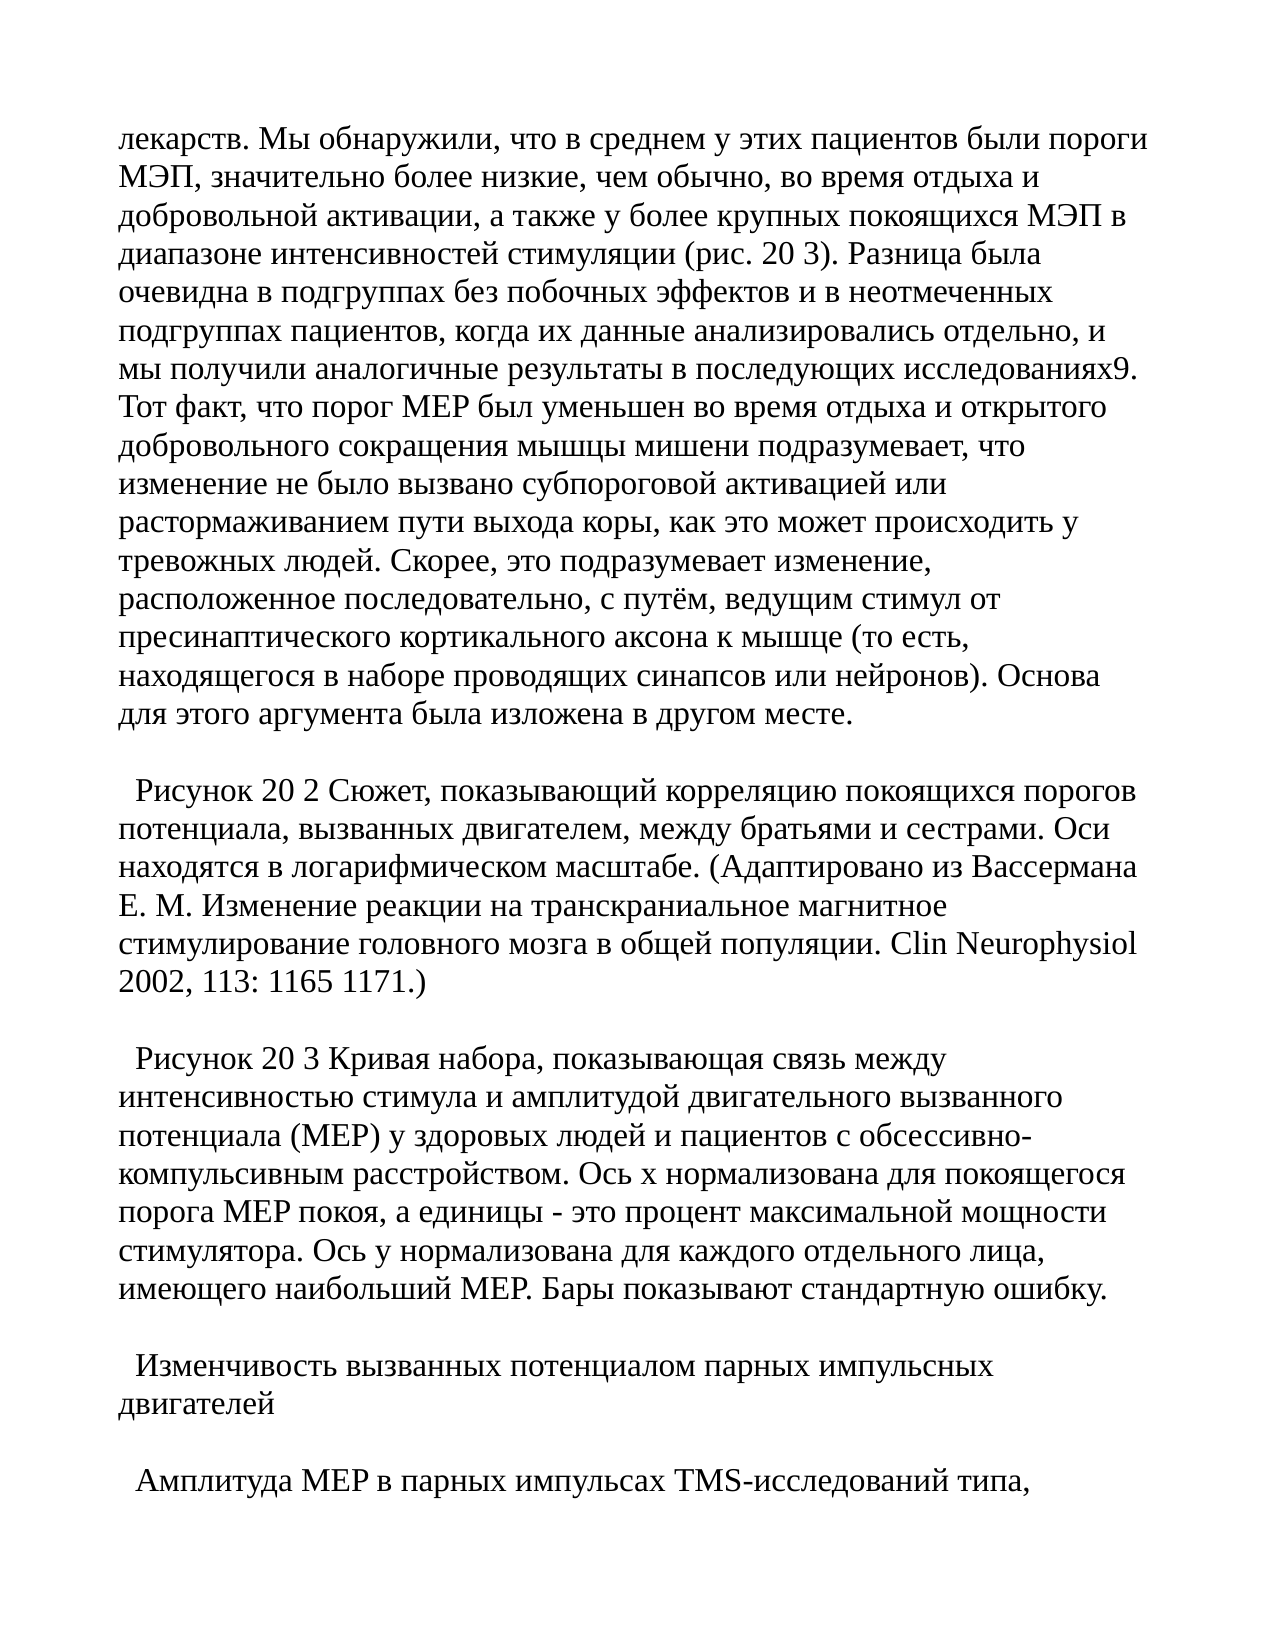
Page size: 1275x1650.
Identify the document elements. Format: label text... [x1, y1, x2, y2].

text Амплитуда MEP в парных импульсах TMS-исследований типа, [118, 1460, 1157, 1498]
text Изменчивость вызванных потенциалом парных импульсных двигателей [118, 1345, 1157, 1421]
text Рисунок 20 2 Сюжет, показывающий корреляцию покоящихся порогов потенциала, вызванных двигателем, между братьями и сестрами. Оси находятся в логарифмическом масштабе. (Адаптировано из Вассермана Е. М. Изменение реакции на транскраниальное магнитное стимулирование головного мозга в общей популяции. Clin Neurophysiol 2002, 113: 1165 1171.) [118, 770, 1157, 1000]
text Рисунок 20 3 Кривая набора, показывающая связь между интенсивностью стимула и амплитудой двигательного вызванного потенциала (MEP) у здоровых людей и пациентов с обсессивно-компульсивным расстройством. Ось x нормализована для покоящегося порога MEP покоя, а единицы - это процент максимальной мощности стимулятора. Ось y нормализована для каждого отдельного лица, имеющего наибольший MEP. Бары показывают стандартную ошибку. [118, 1038, 1157, 1306]
text лекарств. Мы обнаружили, что в среднем у этих пациентов были пороги МЭП, значительно более низкие, чем обычно, во время отдыха и добровольной активации, а также у более крупных покоящихся МЭП в диапазоне интенсивностей стимуляции (рис. 20 3). Разница была очевидна в подгруппах без побочных эффектов и в неотмеченных подгруппах пациентов, когда их данные анализировались отдельно, и мы получили аналогичные результаты в последующих исследованиях9. Тот факт, что порог MEP был уменьшен во время отдыха и открытого добровольного сокращения мышцы мишени подразумевает, что изменение не было вызвано субпороговой активацией или растормаживанием пути выхода коры, как это может происходить у тревожных людей. Скорее, это подразумевает изменение, расположенное последовательно, с путём, ведущим стимул от пресинаптического кортикального аксона к мышце (то есть, находящегося в наборе проводящих синапсов или нейронов). Основа для этого аргумента была изложена в другом месте. [118, 118, 1157, 731]
